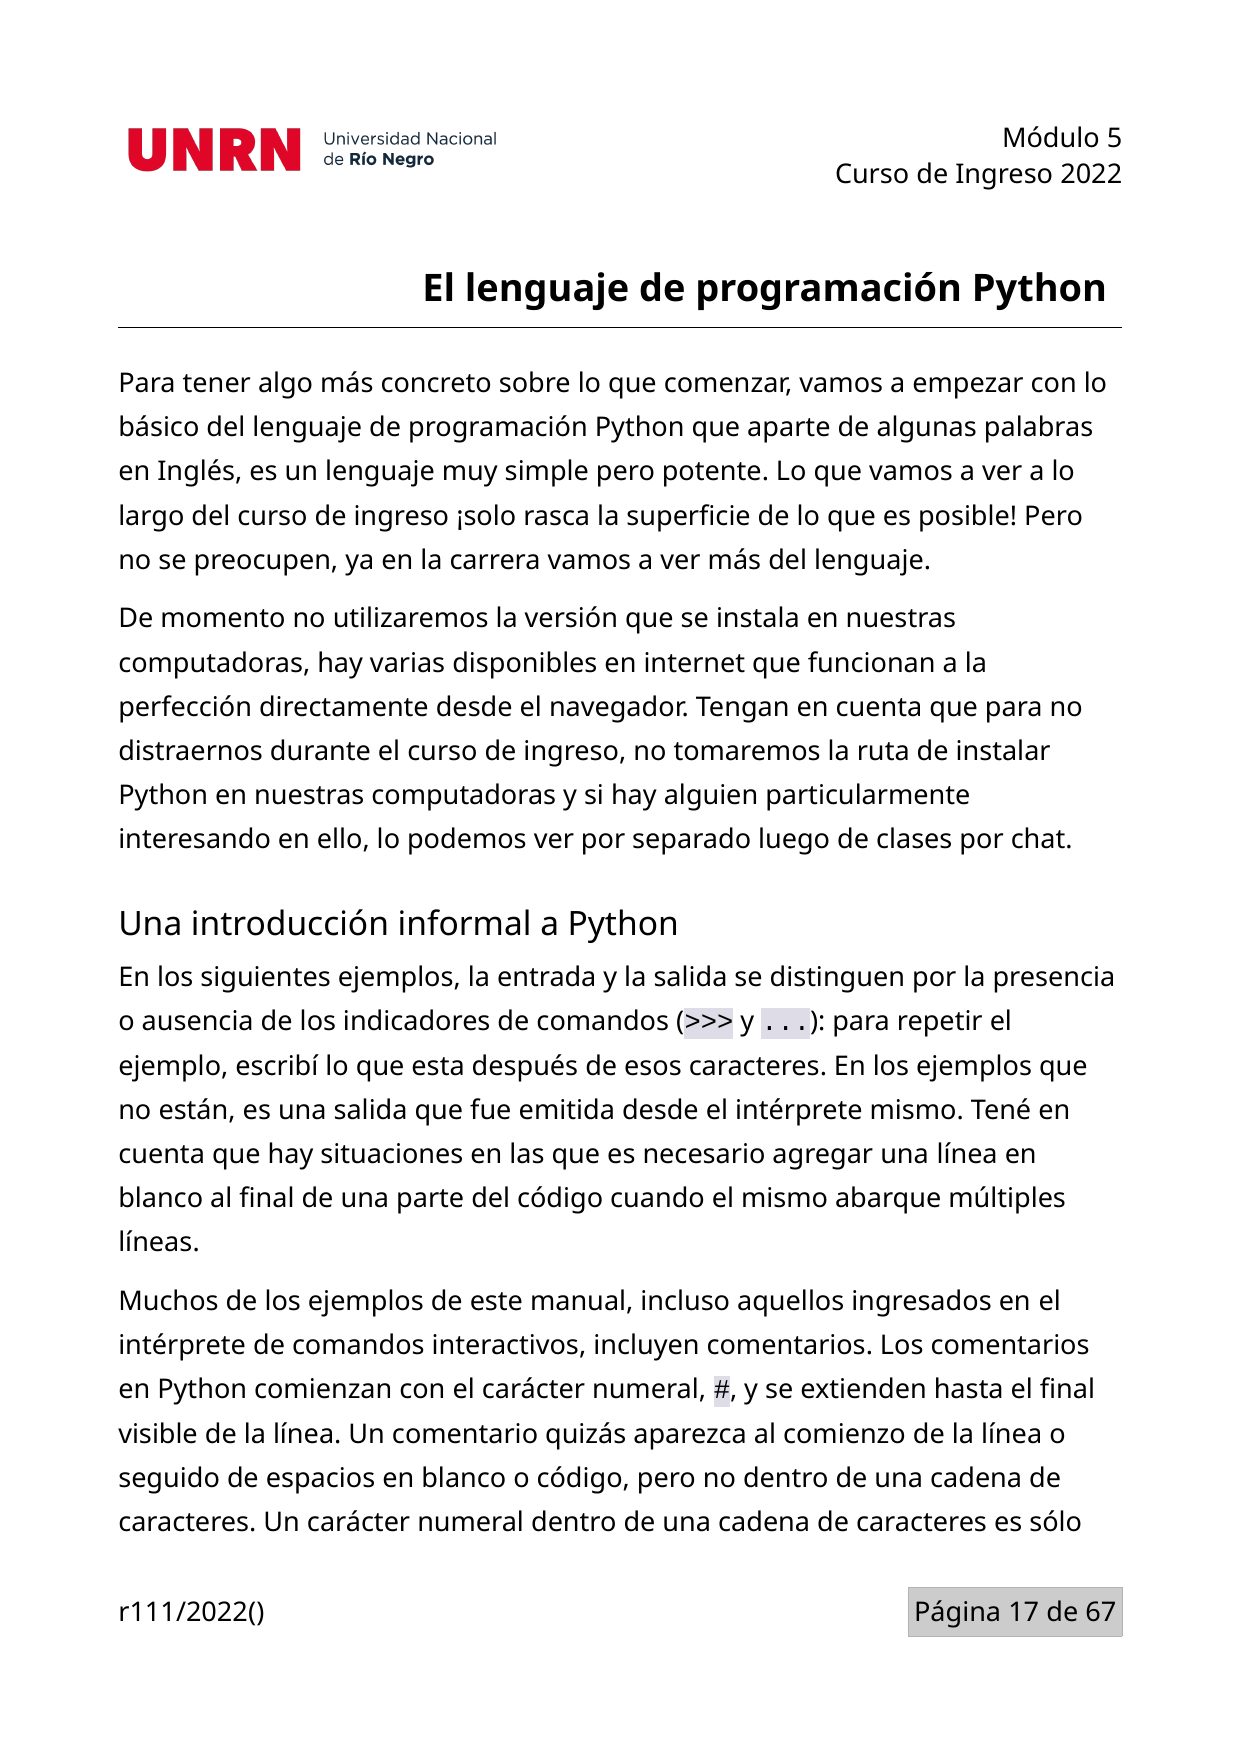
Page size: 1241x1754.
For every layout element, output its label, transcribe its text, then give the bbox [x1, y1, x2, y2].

text Muchos de los ejemplos de este manual, incluso aquellos ingresados en el intérprete de comandos interactivos, incluyen comentarios. Los comentarios en Python comienzan con el carácter numeral, #, y se extienden hasta el final visible de la línea. Un comentario quizás aparezca al comienzo de la línea o seguido de espacios en blanco o código, pero no dentro de una cadena de caracteres. Un carácter numeral dentro de una cadena de caracteres es sólo [118, 1282, 1122, 1539]
text En los siguientes ejemplos, la entrada y la salida se distinguen por la presencia o ausencia de los indicadores de comandos (>>> y ...): para repetir el ejemplo, escribí lo que esta después de esos caracteres. En los ejemplos que no están, es una salida que fue emitida desde el intérprete mismo. Tené en cuenta que hay situaciones en las que es necesario agregar una línea en blanco al final de una parte del código cuando el mismo abarque múltiples líneas. [118, 958, 1122, 1260]
text Para tener algo más concreto sobre lo que comenzar, vamos a empezar con lo básico del lenguaje de programación Python que aparte de algunas palabras en Inglés, es un lenguaje muy simple pero potente. Lo que vamos a ver a lo largo del curso de ingreso ¡solo rasca la superficie de lo que es posible! Pero no se preocupen, ya en la carrera vamos a ver más del lenguaje. [118, 363, 1122, 577]
picture [118, 118, 505, 180]
subtitle Una introducción informal a Python [118, 899, 1122, 945]
text De momento no utilizaremos la versión que se instala en nuestras computadoras, hay varias disponibles en internet que funcionan a la perfección directamente desde el navegador. Tengan en cuenta que para no distraernos durante el curso de ingreso, no tomaremos la ruta de instalar Python en nuestras computadoras y si hay alguien particularmente interesando en ello, lo podemos ver por separado luego de clases por chat. [118, 599, 1122, 857]
subtitle El lenguaje de programación Python [118, 246, 1122, 327]
